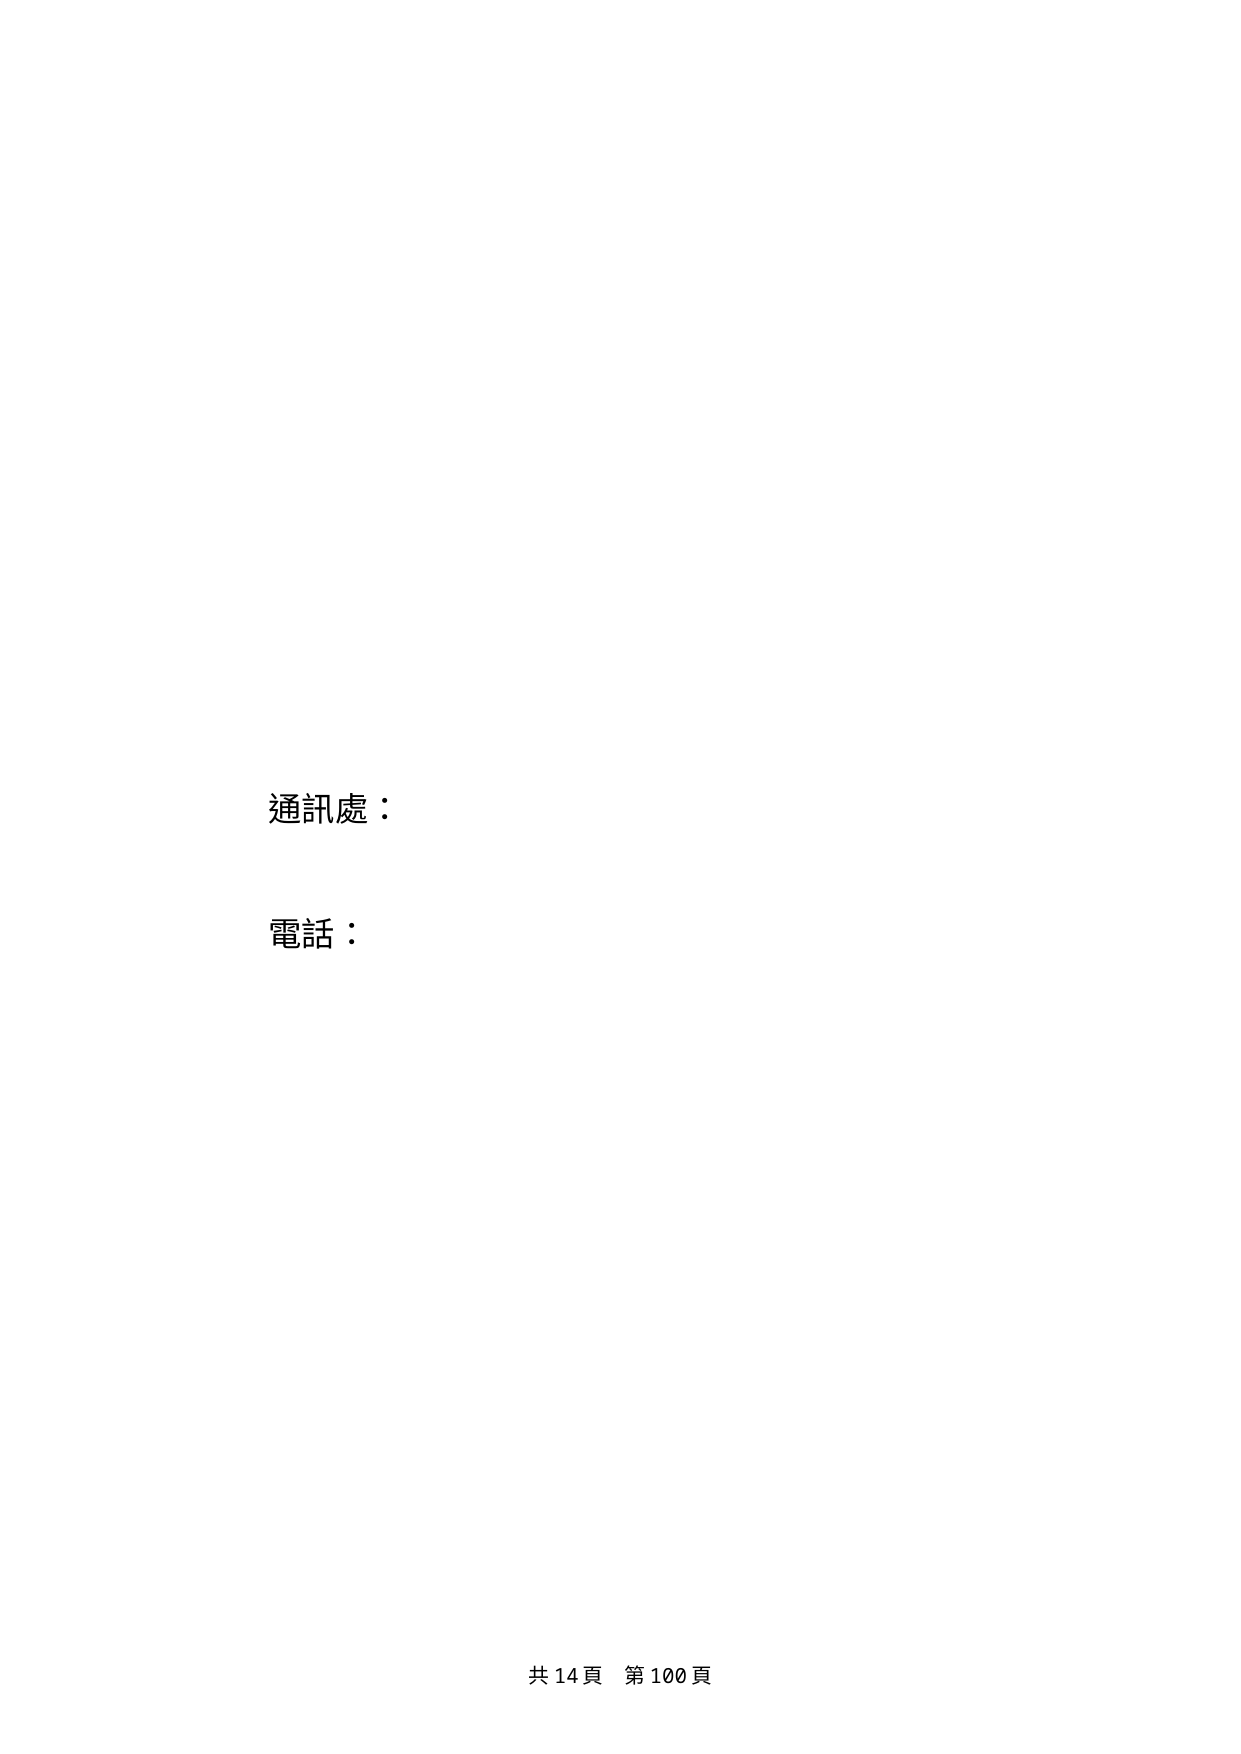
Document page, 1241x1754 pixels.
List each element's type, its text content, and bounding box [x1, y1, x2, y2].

text 通訊處： [118, 766, 1122, 828]
text 電話： [118, 891, 1122, 953]
